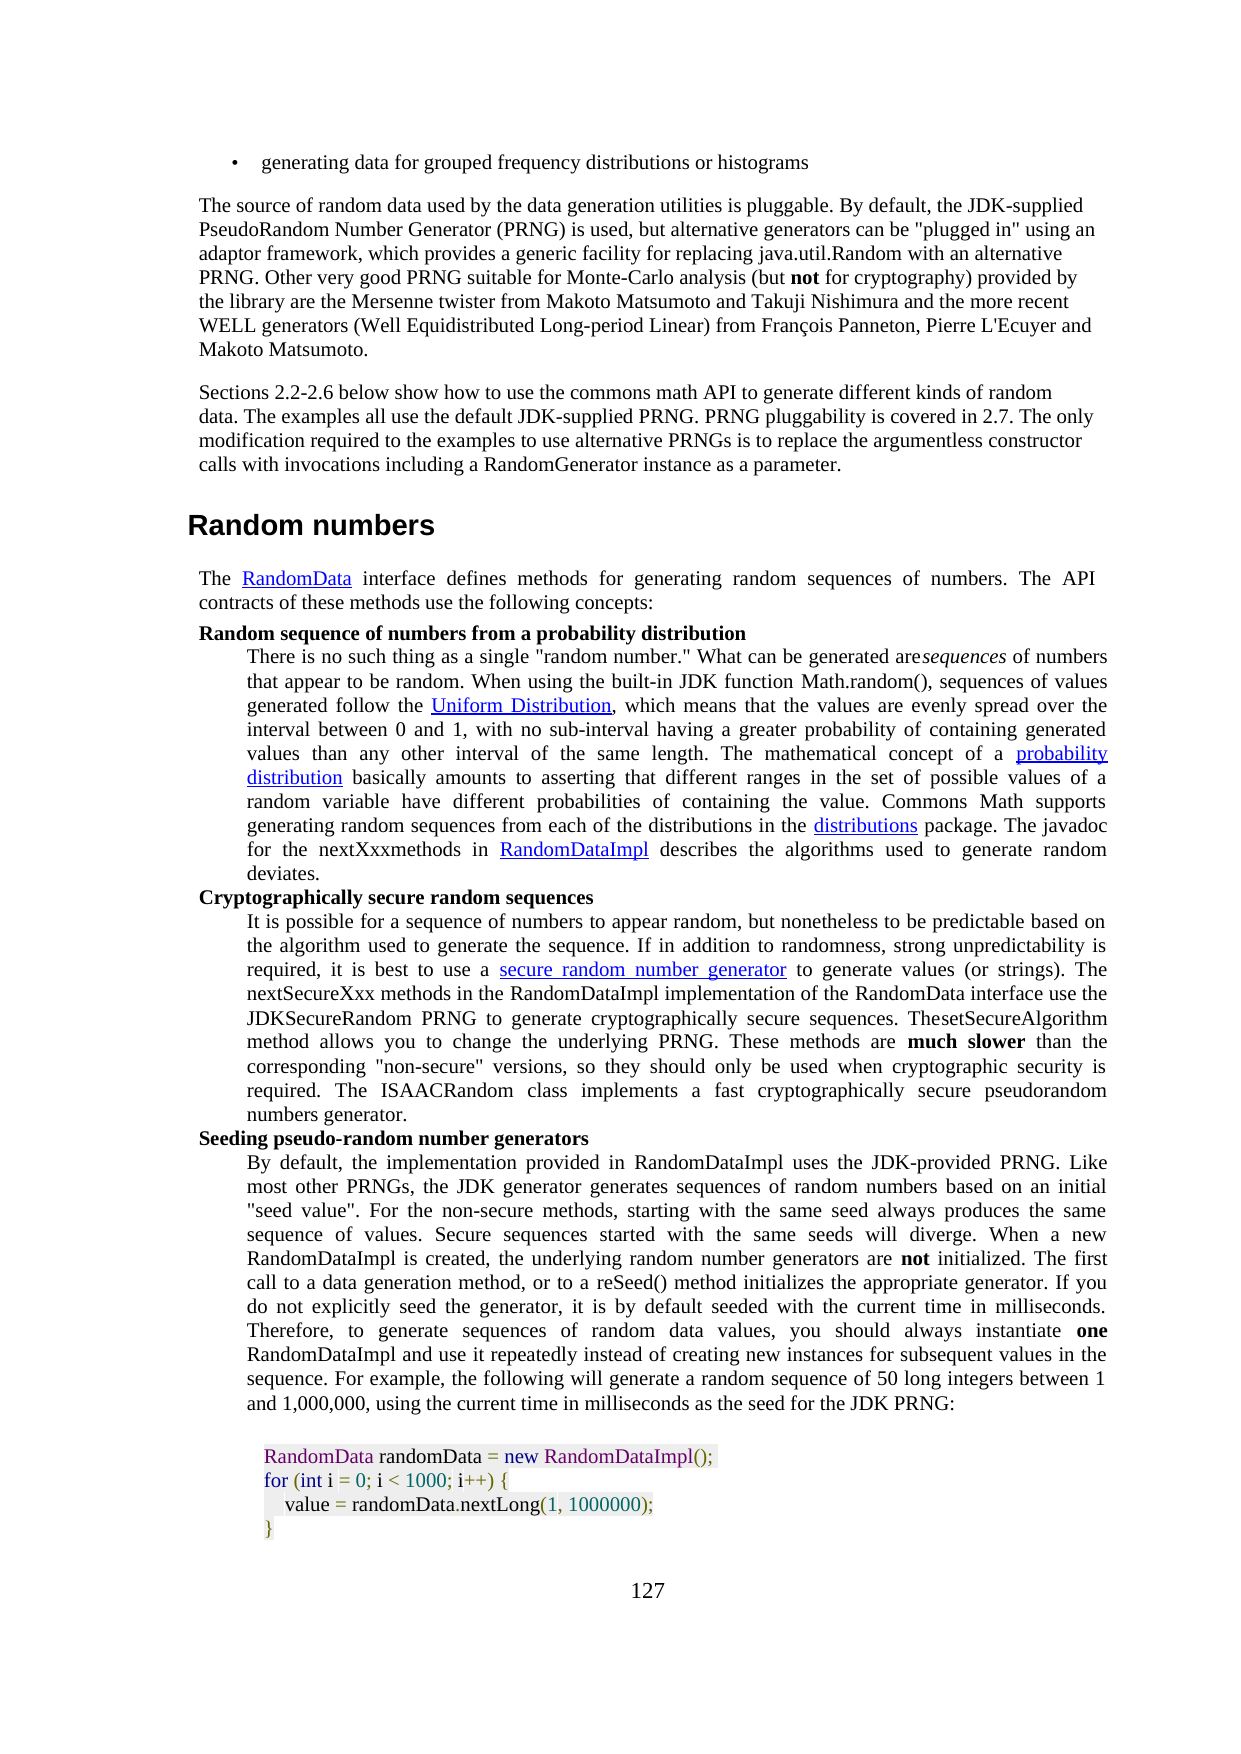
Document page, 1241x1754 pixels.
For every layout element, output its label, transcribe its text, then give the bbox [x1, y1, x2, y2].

list By default, the implementation provided in RandomDataImpl uses the JDK-provided PRNG. Like most other PRNGs, the JDK generator generates sequences of random numbers based on an initial "seed value". For the non-secure methods, starting with the same seed always produces the same sequence of values. Secure sequences started with the same seeds will diverge. When a new RandomDataImpl is created, the underlying random number generators are not initialized. The first call to a data generation method, or to a reSeed() method initializes the appropriate generator. If you do not explicitly seed the generator, it is by default seeded with the current time in milliseconds. Therefore, to generate sequences of random data values, you should always instantiate one RandomDataImpl and use it repeatedly instead of creating new instances for subsequent values in the sequence. For example, the following will generate a random sequence of 50 long integers between 1 and 1,000,000, using the current time in milliseconds as the seed for the JDK PRNG: [247, 1150, 1108, 1414]
text RandomData randomData = new RandomDataImpl(); [264, 1444, 1097, 1468]
text Sections 2.2-2.6 below show how to use the commons math API to generate different kinds of random data. The examples all use the default JDK-supplied PRNG. PRNG pluggability is covered in 2.7. The only modification required to the examples to use alternative PRNGs is to replace the argumentless constructor calls with invocations including a RandomGenerator instance as a parameter. [198, 380, 1097, 476]
text The RandomData interface defines methods for generating random sequences of numbers. The API contracts of these methods use the following concepts: [198, 566, 1097, 614]
text } [264, 1516, 1097, 1540]
subtitle Random numbers [187, 507, 1108, 541]
subtitle Seeding pseudo-random number generators [198, 1126, 1097, 1150]
list It is possible for a sequence of numbers to appear random, but nonetheless to be predictable based on the algorithm used to generate the sequence. If in addition to randomness, strong unpredictability is required, it is best to use a secure random number generator to generate values (or strings). The nextSecureXxx methods in the RandomDataImpl implementation of the RandomData interface use the JDKSecureRandom PRNG to generate cryptographically secure sequences. ThesetSecureAlgorithm method allows you to change the underlying PRNG. These methods are much slower than the corresponding "non-secure" versions, so they should only be used when cryptographic security is required. The ISAACRandom class implements a fast cryptographically secure pseudorandom numbers generator. [247, 909, 1108, 1126]
list generating data for grouped frequency distributions or histograms [232, 150, 1108, 174]
text The source of random data used by the data generation utilities is pluggable. By default, the JDK-supplied PseudoRandom Number Generator (PRNG) is used, but alternative generators can be "plugged in" using an adaptor framework, which provides a generic facility for replacing java.util.Random with an alternative PRNG. Other very good PRNG suitable for Monte-Carlo analysis (but not for cryptography) provided by the library are the Mersenne twister from Makoto Matsumoto and Takuji Nishimura and the more recent WELL generators (Well Equidistributed Long-period Linear) from François Panneton, Pierre L'Ecuyer and Makoto Matsumoto. [198, 193, 1097, 361]
subtitle Random sequence of numbers from a probability distribution [198, 620, 1097, 644]
list There is no such thing as a single "random number." What can be generated aresequences of numbers that appear to be random. When using the built-in JDK function Math.random(), sequences of values generated follow the Uniform Distribution, which means that the values are evenly spread over the interval between 0 and 1, with no sub-interval having a greater probability of containing generated values than any other interval of the same length. The mathematical concept of a probability distribution basically amounts to asserting that different ranges in the set of possible values of a random variable have different probabilities of containing the value. Commons Math supports generating random sequences from each of the distributions in the distributions package. The javadoc for the nextXxxmethods in RandomDataImpl describes the algorithms used to generate random deviates. [247, 644, 1108, 885]
text for (int i = 0; i < 1000; i++) { [264, 1468, 1097, 1492]
subtitle Cryptographically secure random sequences [198, 885, 1097, 909]
text value = randomData.nextLong(1, 1000000); [264, 1492, 1097, 1516]
